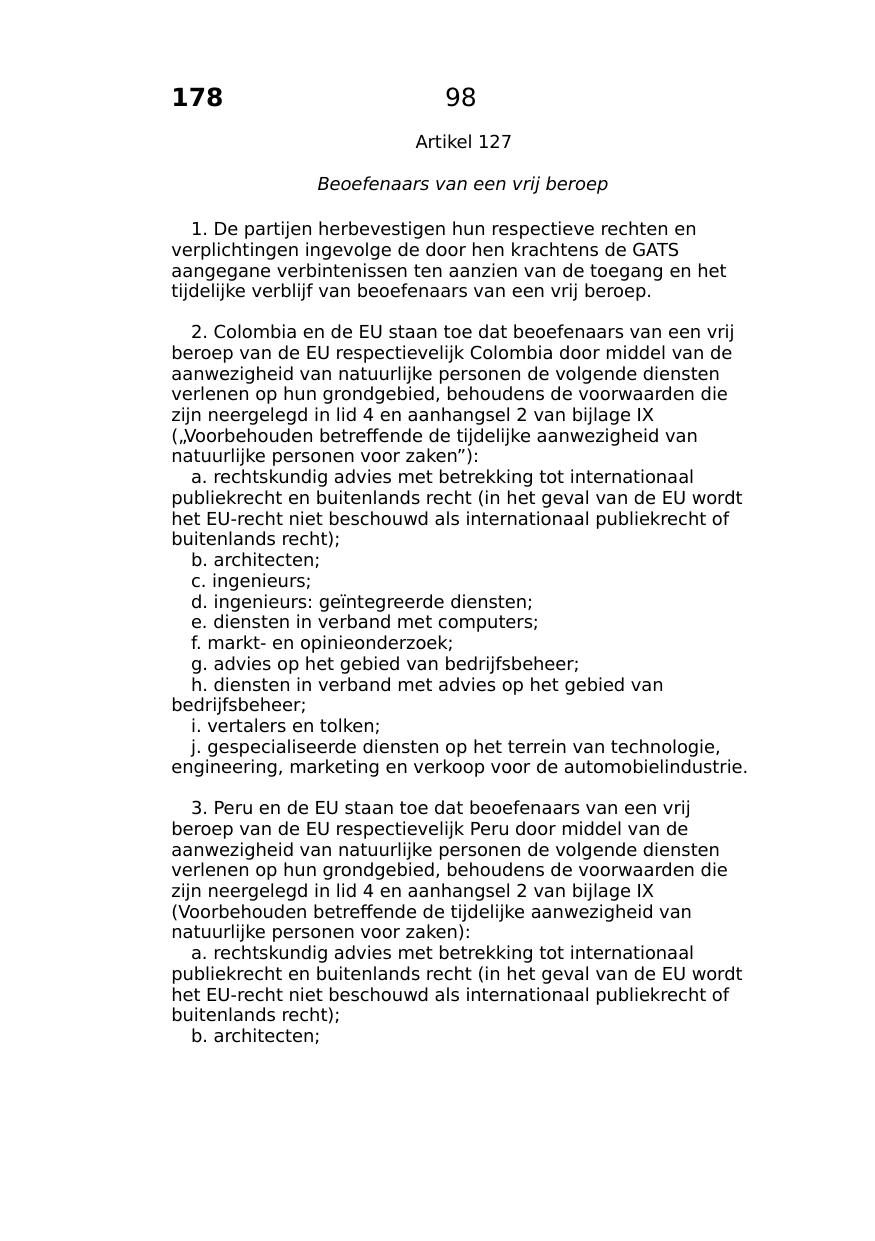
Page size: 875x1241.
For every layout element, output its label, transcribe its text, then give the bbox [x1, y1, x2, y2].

text b. architecten; [171, 1026, 756, 1047]
text f. markt- en opinieonderzoek; [171, 633, 756, 654]
text j. gespecialiseerde diensten op het terrein van technologie, engineering, marketing en verkoop voor de automobielindustrie. [171, 737, 756, 778]
text 1. De partijen herbevestigen hun respectieve rechten en verplichtingen ingevolge de door hen krachtens de GATS aangegane verbintenissen ten aanzien van de toegang en het tijdelijke verblijf van beoefenaars van een vrij beroep. [171, 219, 756, 302]
text 2. Colombia en de EU staan toe dat beoefenaars van een vrij beroep van de EU respectievelijk Colombia door middel van de aanwezigheid van natuurlijke personen de volgende diensten verlenen op hun grondgebied, behoudens de voorwaarden die zijn neergelegd in lid 4 en aanhangsel 2 van bijlage IX („Voorbehouden betreffende de tijdelijke aanwezigheid van natuurlijke personen voor zaken”): [171, 322, 756, 467]
text b. architecten; [171, 550, 756, 571]
text e. diensten in verband met computers; [171, 612, 756, 633]
text 3. Peru en de EU staan toe dat beoefenaars van een vrij beroep van de EU respectievelijk Peru door middel van de aanwezigheid van natuurlijke personen de volgende diensten verlenen op hun grondgebied, behoudens de voorwaarden die zijn neergelegd in lid 4 en aanhangsel 2 van bijlage IX (Voorbehouden betreffende de tijdelijke aanwezigheid van natuurlijke personen voor zaken): [171, 798, 756, 943]
subtitle Artikel 127 Beoefenaars van een vrij beroep [171, 132, 756, 194]
text i. vertalers en tolken; [171, 716, 756, 737]
text d. ingenieurs: geïntegreerde diensten; [171, 591, 756, 612]
text a. rechtskundig advies met betrekking tot internationaal publiekrecht en buitenlands recht (in het geval van de EU wordt het EU-recht niet beschouwd als internationaal publiekrecht of buitenlands recht); [171, 467, 756, 550]
text h. diensten in verband met advies op het gebied van bedrijfsbeheer; [171, 674, 756, 716]
text c. ingenieurs; [171, 571, 756, 591]
text a. rechtskundig advies met betrekking tot internationaal publiekrecht en buitenlands recht (in het geval van de EU wordt het EU-recht niet beschouwd als internationaal publiekrecht of buitenlands recht); [171, 943, 756, 1026]
text g. advies op het gebied van bedrijfsbeheer; [171, 654, 756, 674]
